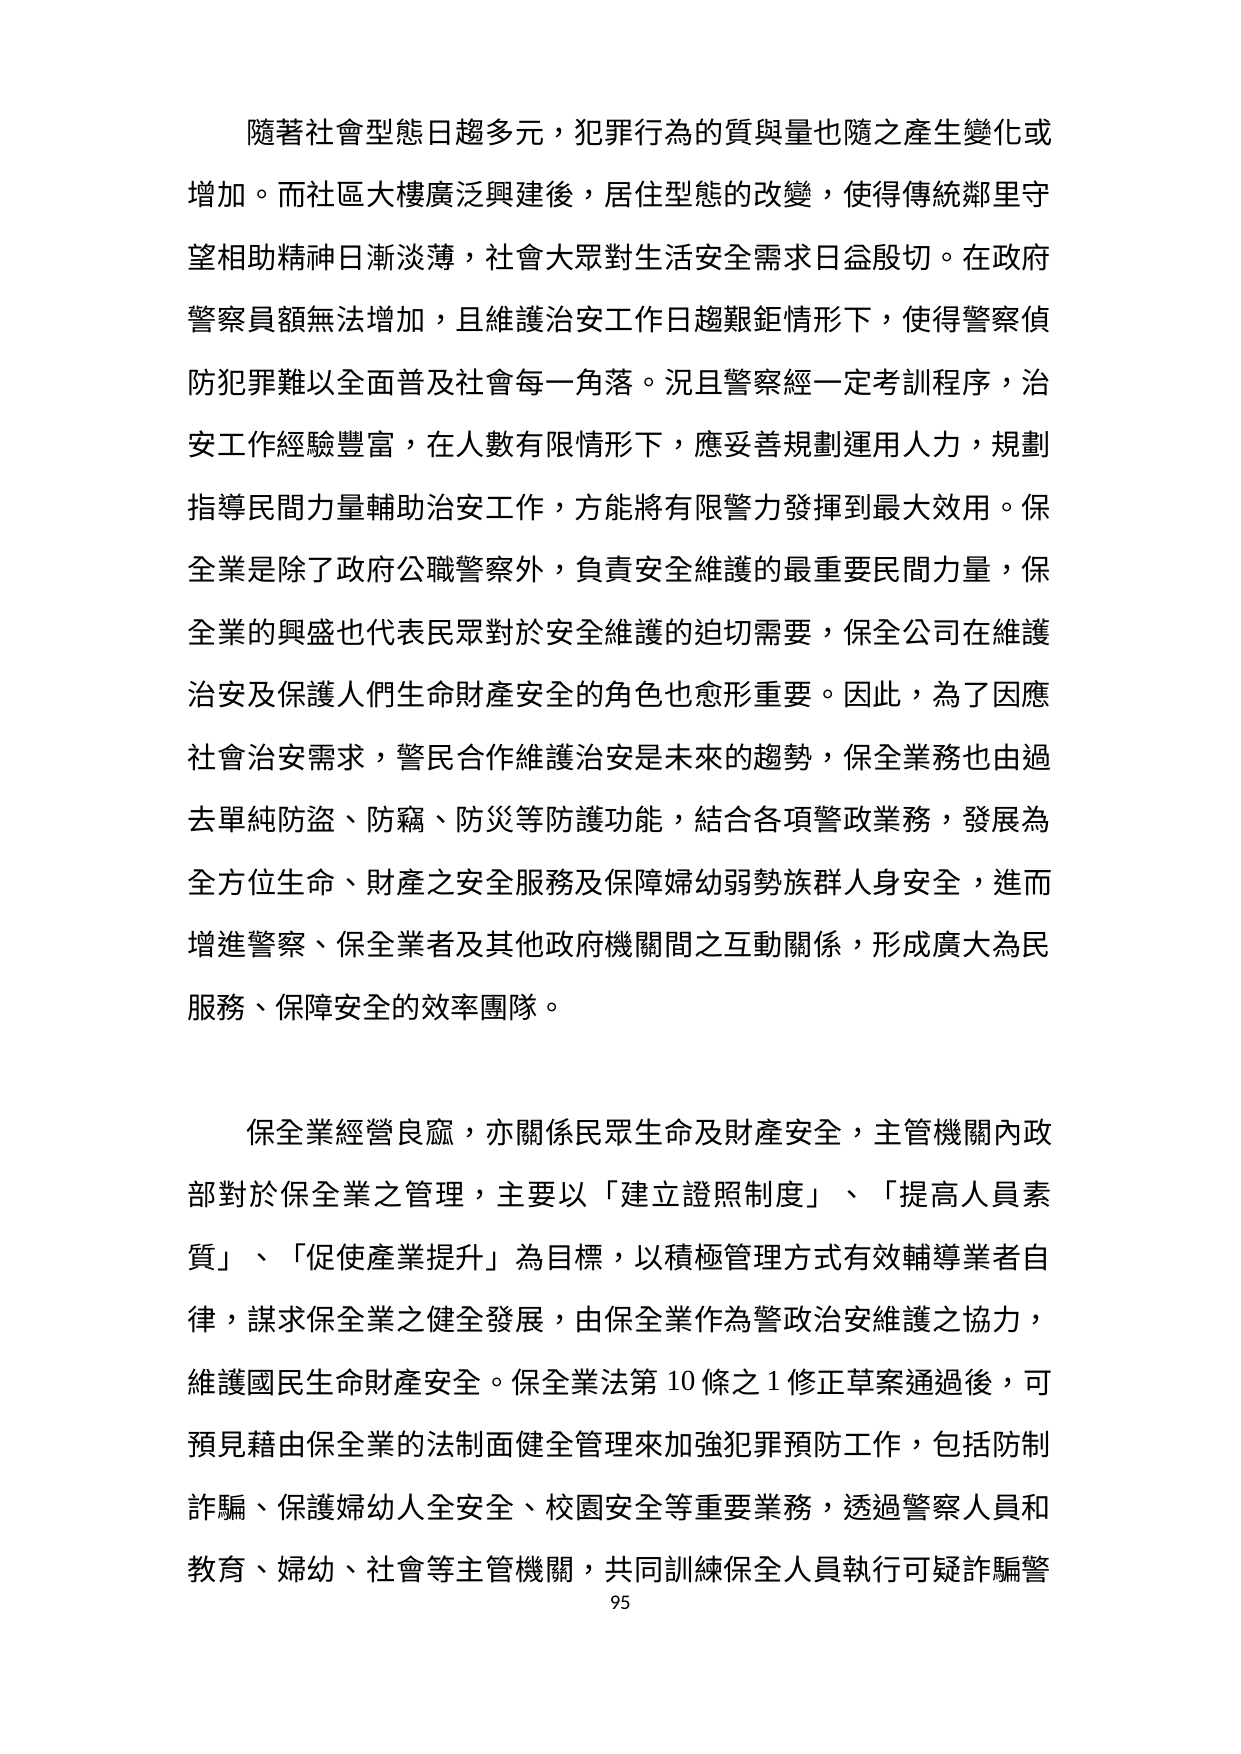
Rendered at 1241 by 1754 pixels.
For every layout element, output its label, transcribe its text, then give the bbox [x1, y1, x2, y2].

text 隨著社會型態日趨多元，犯罪行為的質與量也隨之產生變化或增加。而社區大樓廣泛興建後，居住型態的改變，使得傳統鄰里守望相助精神日漸淡薄，社會大眾對生活安全需求日益殷切。在政府警察員額無法增加，且維護治安工作日趨艱鉅情形下，使得警察偵防犯罪難以全面普及社會每一角落。況且警察經一定考訓程序，治安工作經驗豐富，在人數有限情形下，應妥善規劃運用人力，規劃指導民間力量輔助治安工作，方能將有限警力發揮到最大效用。保全業是除了政府公職警察外，負責安全維護的最重要民間力量，保全業的興盛也代表民眾對於安全維護的迫切需要，保全公司在維護治安及保護人們生命財產安全的角色也愈形重要。因此，為了因應社會治安需求，警民合作維護治安是未來的趨勢，保全業務也由過去單純防盜、防竊、防災等防護功能，結合各項警政業務，發展為全方位生命、財產之安全服務及保障婦幼弱勢族群人身安全，進而增進警察、保全業者及其他政府機關間之互動關係，形成廣大為民服務、保障安全的效率團隊。 [187, 89, 1053, 1026]
text 保全業經營良窳，亦關係民眾生命及財產安全，主管機關內政部對於保全業之管理，主要以「建立證照制度」、「提高人員素質」、「促使產業提升」為目標，以積極管理方式有效輔導業者自律，謀求保全業之健全發展，由保全業作為警政治安維護之協力，維護國民生命財產安全。保全業法第10條之1修正草案通過後，可預見藉由保全業的法制面健全管理來加強犯罪預防工作，包括防制詐騙、保護婦幼人全安全、校園安全等重要業務，透過警察人員和教育、婦幼、社會等主管機關，共同訓練保全人員執行可疑詐騙警 [187, 1089, 1053, 1589]
